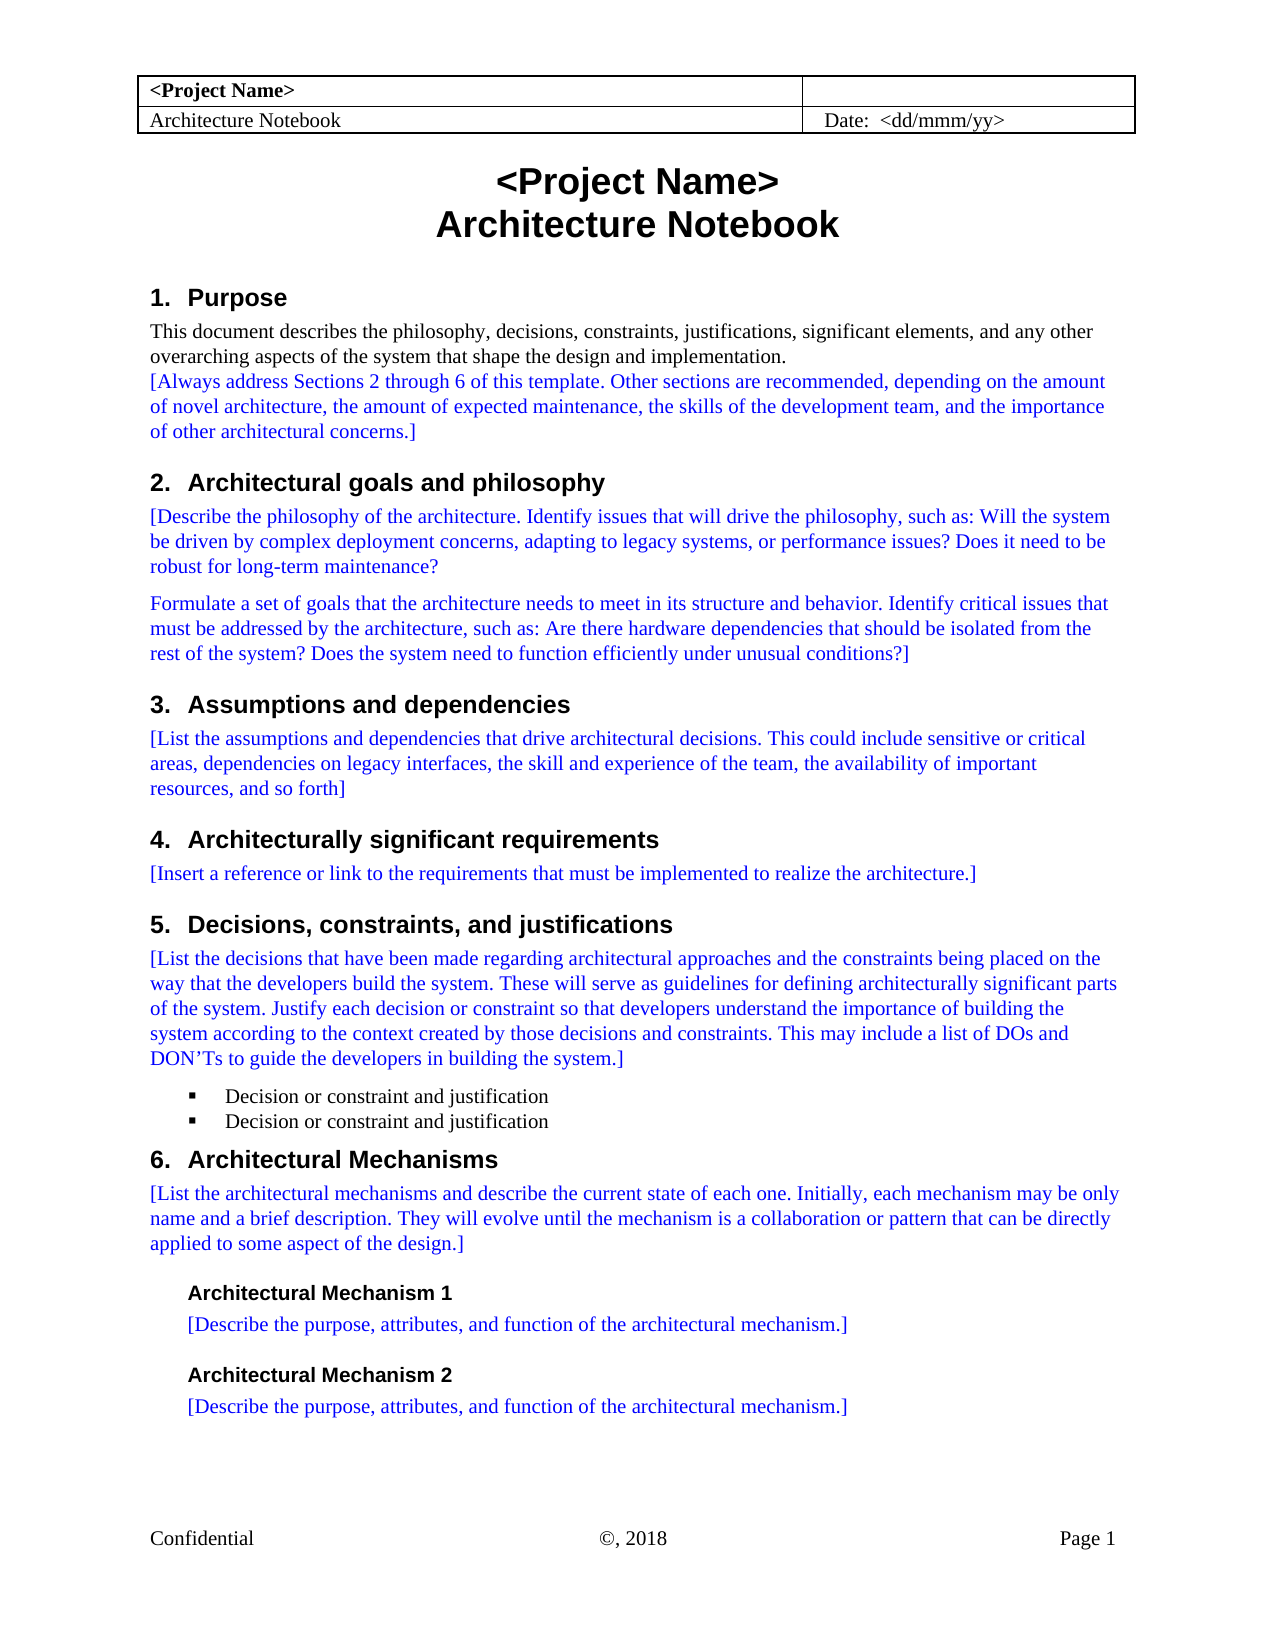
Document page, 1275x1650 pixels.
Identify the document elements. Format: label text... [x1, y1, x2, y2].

subtitle Architectural goals and philosophy [150, 468, 1125, 496]
subtitle Architectural Mechanisms [150, 1145, 1125, 1174]
text [List the architectural mechanisms and describe the current state of each one. Initially, each mechanism may be only name and a brief description. They will evolve until the mechanism is a collaboration or pattern that can be directly applied to some aspect of the design.] [150, 1180, 1125, 1255]
subtitle Purpose [150, 283, 1125, 311]
list Decision or constraint and justification [187, 1083, 1125, 1108]
list Decision or constraint and justification [187, 1108, 1125, 1133]
subtitle Architectural Mechanism 1 [150, 1280, 1125, 1305]
subtitle Architectural Mechanism 2 [150, 1361, 1125, 1386]
subtitle Assumptions and dependencies [150, 690, 1125, 719]
subtitle Architecturally significant requirements [150, 825, 1125, 854]
text [Always address Sections 2 through 6 of this template. Other sections are recommended, depending on the amount of novel architecture, the amount of expected maintenance, the skills of the development team, and the importance of other architectural concerns.] [150, 368, 1125, 443]
text [Describe the philosophy of the architecture. Identify issues that will drive the philosophy, such as: Will the system be driven by complex deployment concerns, adapting to legacy systems, or performance issues? Does it need to be robust for long-term maintenance? [150, 503, 1125, 578]
text [Describe the purpose, attributes, and function of the architectural mechanism.] [150, 1311, 1125, 1336]
text [List the assumptions and dependencies that drive architectural decisions. This could include sensitive or critical areas, dependencies on legacy interfaces, the skill and experience of the team, the availability of important resources, and so forth] [150, 725, 1125, 800]
text [List the decisions that have been made regarding architectural approaches and the constraints being placed on the way that the developers build the system. These will serve as guidelines for defining architecturally significant parts of the system. Justify each decision or constraint so that developers understand the importance of building the system according to the context created by those decisions and constraints. This may include a list of DOs and DON’Ts to guide the developers in building the system.] [150, 945, 1125, 1070]
text [Describe the purpose, attributes, and function of the architectural mechanism.] [150, 1393, 1125, 1418]
text [Insert a reference or link to the requirements that must be implemented to realize the architecture.] [150, 860, 1125, 885]
subtitle <Project Name> [150, 159, 1125, 202]
subtitle Architecture Notebook [150, 202, 1125, 245]
subtitle Decisions, constraints, and justifications [150, 910, 1125, 939]
text Formulate a set of goals that the architecture needs to meet in its structure and behavior. Identify critical issues that must be addressed by the architecture, such as: Are there hardware dependencies that should be isolated from the rest of the system? Does the system need to function efficiently under unusual conditions?] [150, 590, 1125, 665]
text This document describes the philosophy, decisions, constraints, justifications, significant elements, and any other overarching aspects of the system that shape the design and implementation. [150, 318, 1125, 368]
